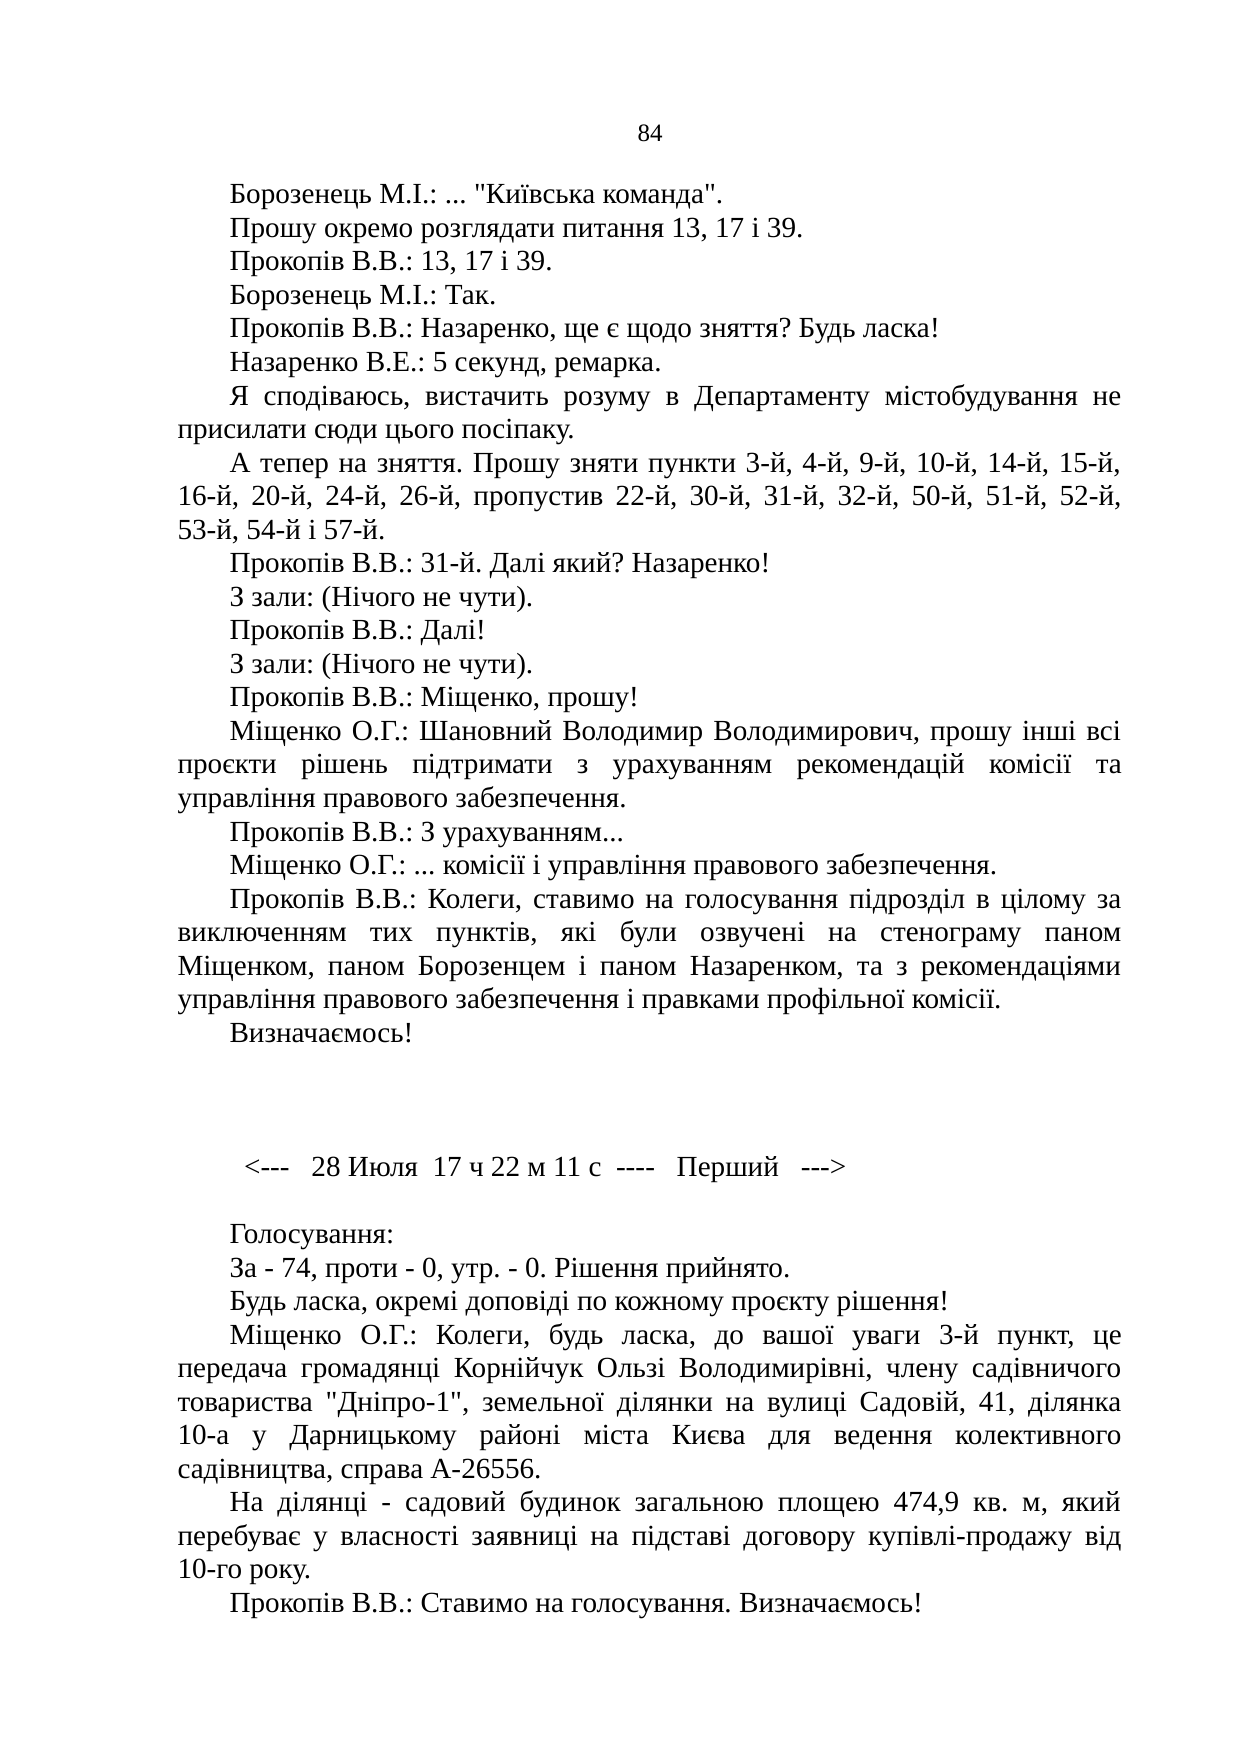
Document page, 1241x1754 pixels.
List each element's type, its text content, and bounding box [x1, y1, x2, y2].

text Голосування: [177, 1216, 1122, 1250]
text Прокопів В.В.: Назаренко, ще є щодо зняття? Будь ласка! [177, 311, 1122, 344]
text А тепер на зняття. Прошу зняти пункти 3-й, 4-й, 9-й, 10-й, 14-й, 15-й, 16-й, 20-й, 24-й, 26-й, пропустив 22-й, 30-й, 31-й, 32-й, 50-й, 51-й, 52-й, 53-й, 54-й і 57-й. [177, 445, 1122, 545]
text <--- 28 Июля 17 ч 22 м 11 с ---- Перший ---> [177, 1149, 1122, 1183]
text Борозенець М.І.: ... "Київська команда". [177, 176, 1122, 210]
text Прокопів В.В.: 13, 17 і 39. [177, 243, 1122, 277]
text Міщенко О.Г.: Шановний Володимир Володимирович, прошу інші всі проєкти рішень підтримати з урахуванням рекомендацій комісії та управління правового забезпечення. [177, 713, 1122, 814]
text За - 74, проти - 0, утр. - 0. Рішення прийнято. [177, 1250, 1122, 1283]
text Прокопів В.В.: Колеги, ставимо на голосування підрозділ в цілому за виключенням тих пунктів, які були озвучені на стенограму паном Міщенком, паном Борозенцем і паном Назаренком, та з рекомендаціями управління правового забезпечення і правками профільної комісії. [177, 881, 1122, 1015]
text Міщенко О.Г.: ... комісії і управління правового забезпечення. [177, 847, 1122, 881]
text Прокопів В.В.: Далі! [177, 612, 1122, 646]
text Прошу окремо розглядати питання 13, 17 і 39. [177, 210, 1122, 243]
text Визначаємось! [177, 1015, 1122, 1048]
text На ділянці - садовий будинок загальною площею 474,9 кв. м, який перебуває у власності заявниці на підставі договору купівлі-продажу від 10-го року. [177, 1484, 1122, 1585]
text Прокопів В.В.: Ставимо на голосування. Визначаємось! [177, 1585, 1122, 1619]
text Прокопів В.В.: Міщенко, прошу! [177, 679, 1122, 713]
text Будь ласка, окремі доповіді по кожному проєкту рішення! [177, 1283, 1122, 1317]
text З зали: (Нічого не чути). [177, 646, 1122, 679]
text Борозенець М.І.: Так. [177, 277, 1122, 311]
text Прокопів В.В.: 31-й. Далі який? Назаренко! [177, 545, 1122, 579]
text Прокопів В.В.: З урахуванням... [177, 814, 1122, 847]
text Міщенко О.Г.: Колеги, будь ласка, до вашої уваги 3-й пункт, це передача громадянці Корнійчук Ользі Володимирівні, члену садівничого товариства "Дніпро-1", земельної ділянки на вулиці Садовій, 41, ділянка 10-а у Дарницькому районі міста Києва для ведення колективного садівництва, справа А-26556. [177, 1317, 1122, 1484]
text Назаренко В.Е.: 5 секунд, ремарка. [177, 344, 1122, 378]
text З зали: (Нічого не чути). [177, 579, 1122, 612]
text Я сподіваюсь, вистачить розуму в Департаменту містобудування не присилати сюди цього посіпаку. [177, 378, 1122, 445]
